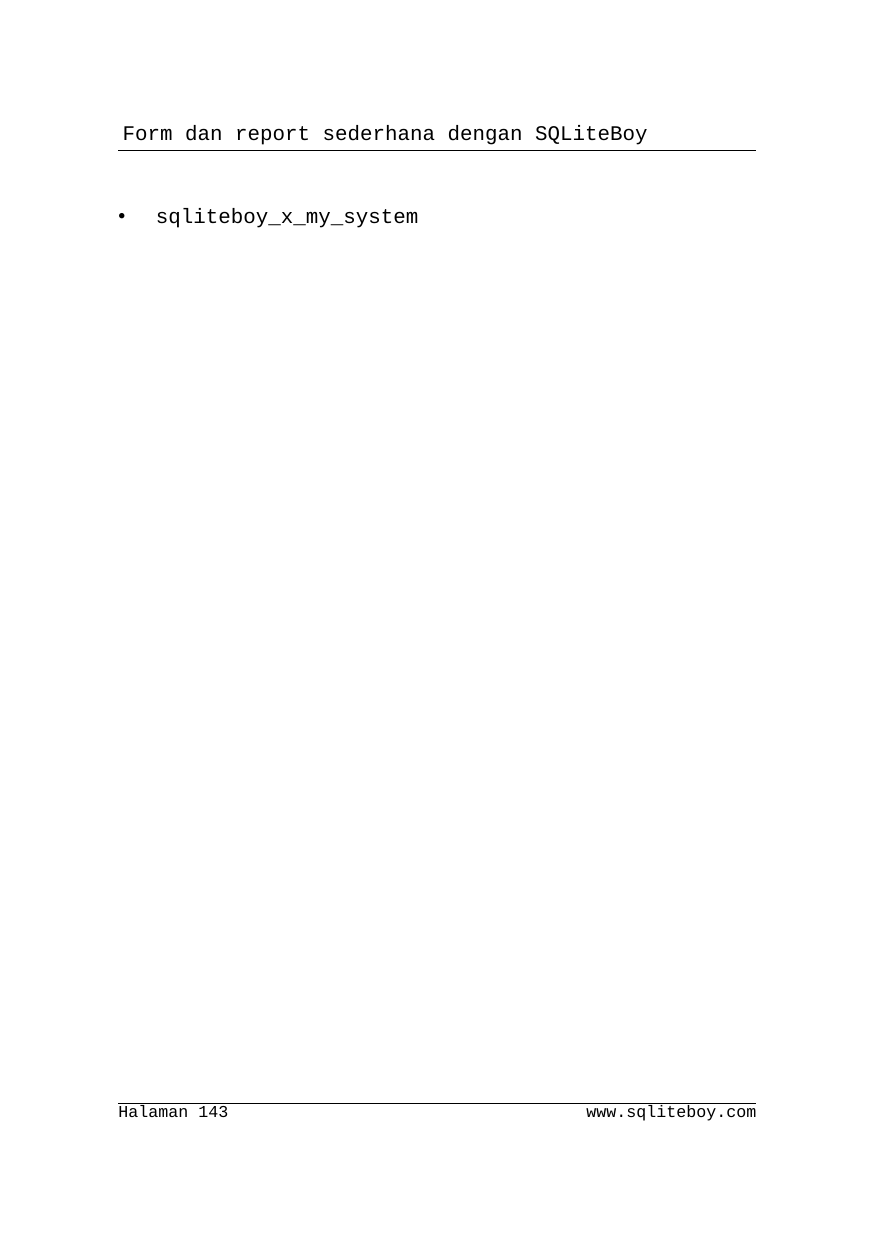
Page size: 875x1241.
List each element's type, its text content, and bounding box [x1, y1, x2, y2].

list sqliteboy_x_my_system [118, 206, 756, 229]
